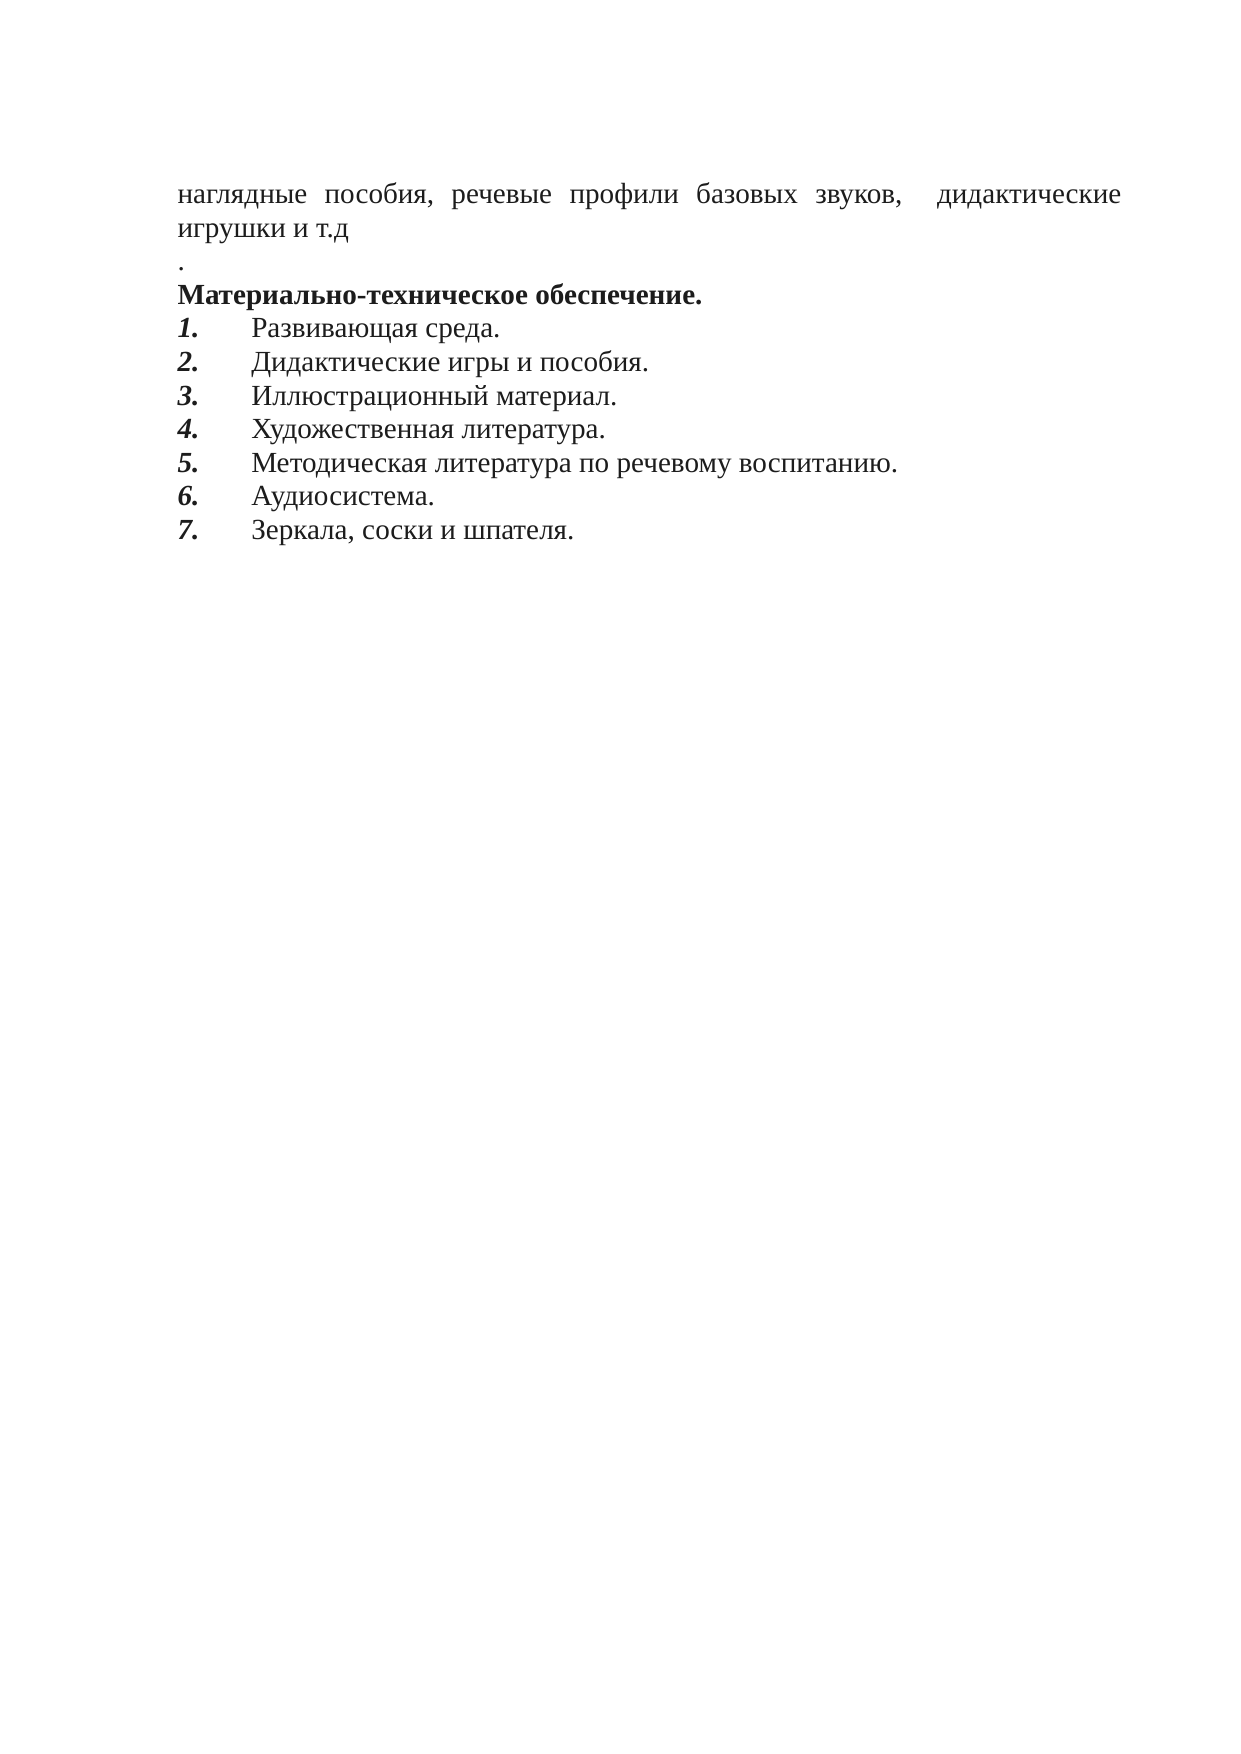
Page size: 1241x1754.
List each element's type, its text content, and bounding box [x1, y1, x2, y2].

text . [177, 243, 1122, 277]
list Художественная литература. [177, 411, 1122, 445]
text наглядные пособия, речевые профили базовых звуков, дидактические игрушки и т.д [177, 176, 1122, 243]
list Аудиосистема. [177, 478, 1122, 512]
list Методическая литература по речевому воспитанию. [177, 445, 1122, 478]
text Материально-техническое обеспечение. [177, 277, 1122, 311]
list Зеркала, соски и шпателя. [177, 512, 1122, 545]
list Развивающая среда. [177, 311, 1122, 344]
list Иллюстрационный материал. [177, 378, 1122, 411]
list Дидактические игры и пособия. [177, 344, 1122, 378]
